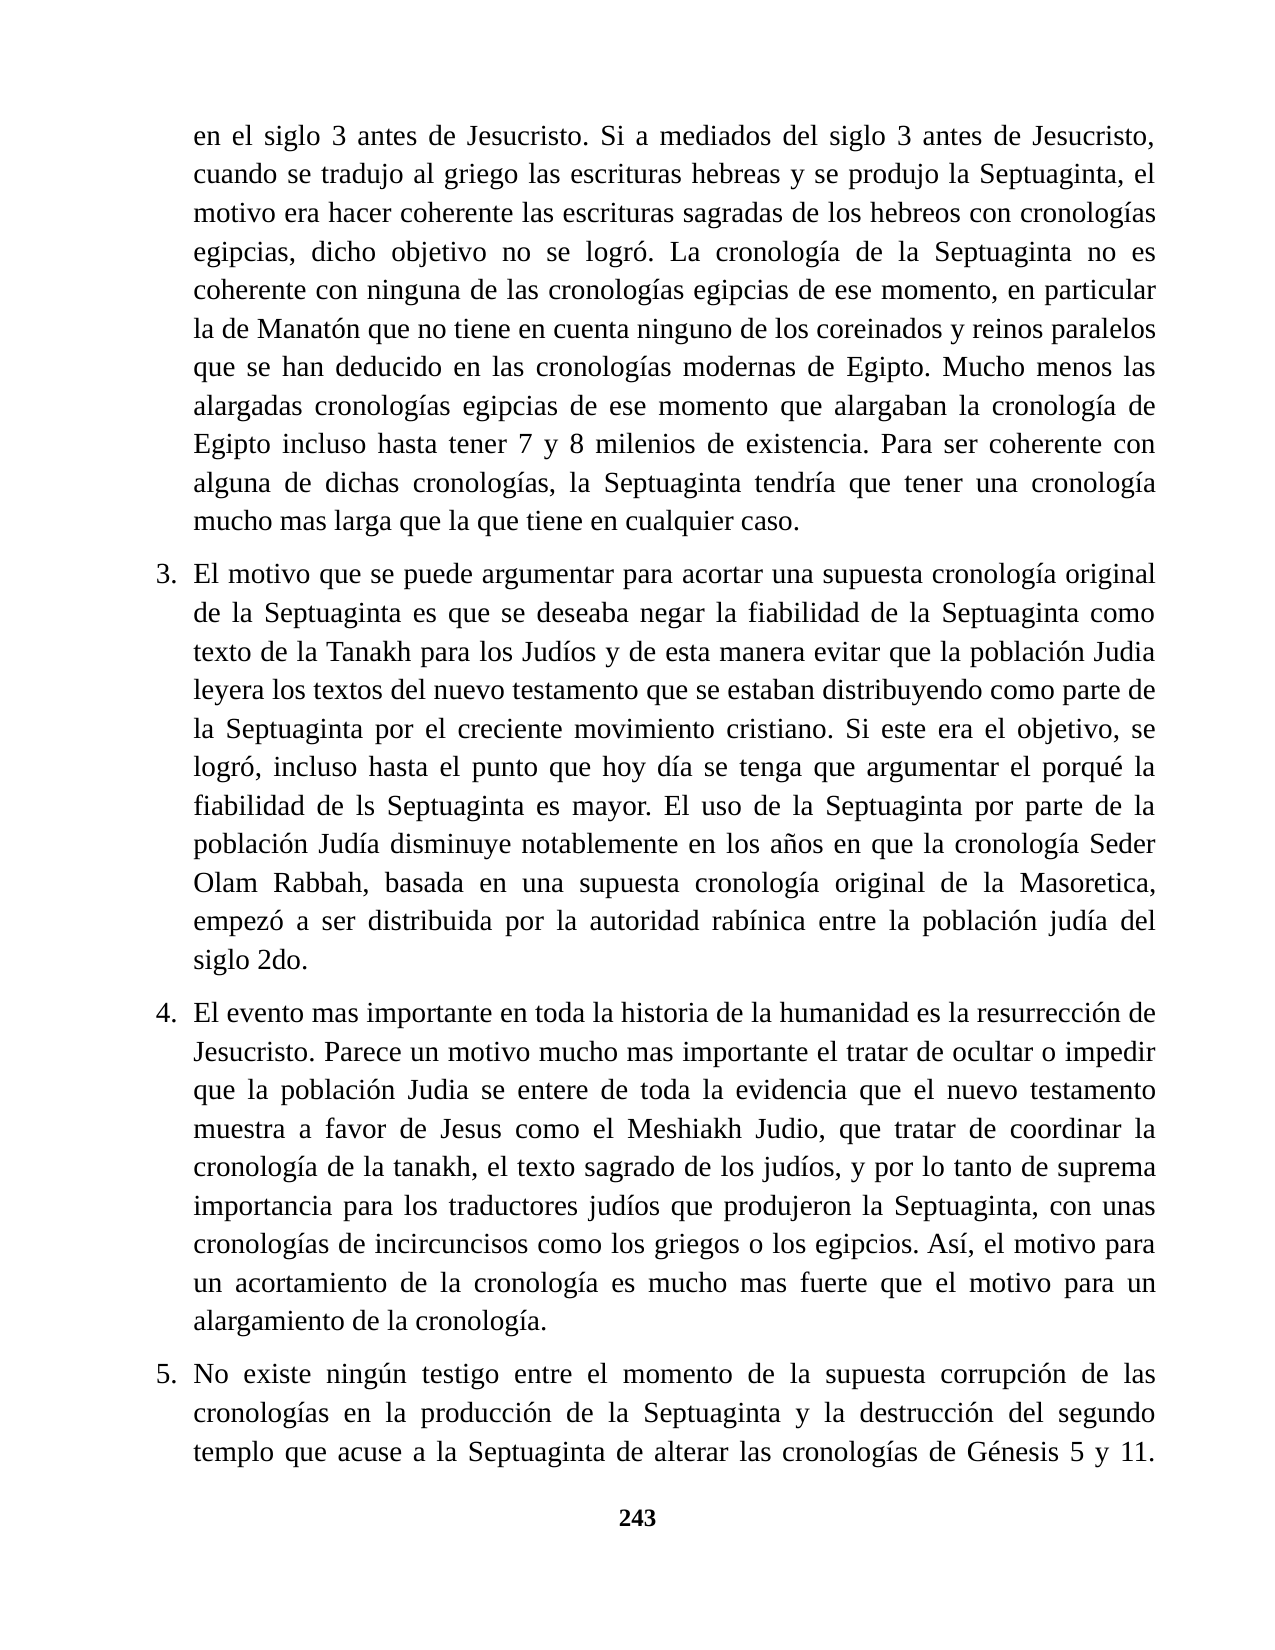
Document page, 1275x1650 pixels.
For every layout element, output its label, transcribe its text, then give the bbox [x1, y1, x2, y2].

list El evento mas importante en toda la historia de la humanidad es la resurrección de Jesucristo. Parece un motivo mucho mas importante el tratar de ocultar o impedir que la población Judia se entere de toda la evidencia que el nuevo testamento muestra a favor de Jesus como el Meshiakh Judio, que tratar de coordinar la cronología de la tanakh, el texto sagrado de los judíos, y por lo tanto de suprema importancia para los traductores judíos que produjeron la Septuaginta, con unas cronologías de incircuncisos como los griegos o los egipcios. Así, el motivo para un acortamiento de la cronología es mucho mas fuerte que el motivo para un alargamiento de la cronología. [156, 995, 1157, 1337]
list en el siglo 3 antes de Jesucristo. Si a mediados del siglo 3 antes de Jesucristo, cuando se tradujo al griego las escrituras hebreas y se produjo la Septuaginta, el motivo era hacer coherente las escrituras sagradas de los hebreos con cronologías egipcias, dicho objetivo no se logró. La cronología de la Septuaginta no es coherente con ninguna de las cronologías egipcias de ese momento, en particular la de Manatón que no tiene en cuenta ninguno de los coreinados y reinos paralelos que se han deducido en las cronologías modernas de Egipto. Mucho menos las alargadas cronologías egipcias de ese momento que alargaban la cronología de Egipto incluso hasta tener 7 y 8 milenios de existencia. Para ser coherente con alguna de dichas cronologías, la Septuaginta tendría que tener una cronología mucho mas larga que la que tiene en cualquier caso. [156, 118, 1157, 537]
list No existe ningún testigo entre el momento de la supuesta corrupción de las cronologías en la producción de la Septuaginta y la destrucción del segundo templo que acuse a la Septuaginta de alterar las cronologías de Génesis 5 y 11. [156, 1357, 1157, 1467]
list El motivo que se puede argumentar para acortar una supuesta cronología original de la Septuaginta es que se deseaba negar la fiabilidad de la Septuaginta como texto de la Tanakh para los Judíos y de esta manera evitar que la población Judia leyera los textos del nuevo testamento que se estaban distribuyendo como parte de la Septuaginta por el creciente movimiento cristiano. Si este era el objetivo, se logró, incluso hasta el punto que hoy día se tenga que argumentar el porqué la fiabilidad de ls Septuaginta es mayor. El uso de la Septuaginta por parte de la población Judía disminuye notablemente en los años en que la cronología Seder Olam Rabbah, basada en una supuesta cronología original de la Masoretica, empezó a ser distribuida por la autoridad rabínica entre la población judía del siglo 2do. [156, 557, 1157, 976]
